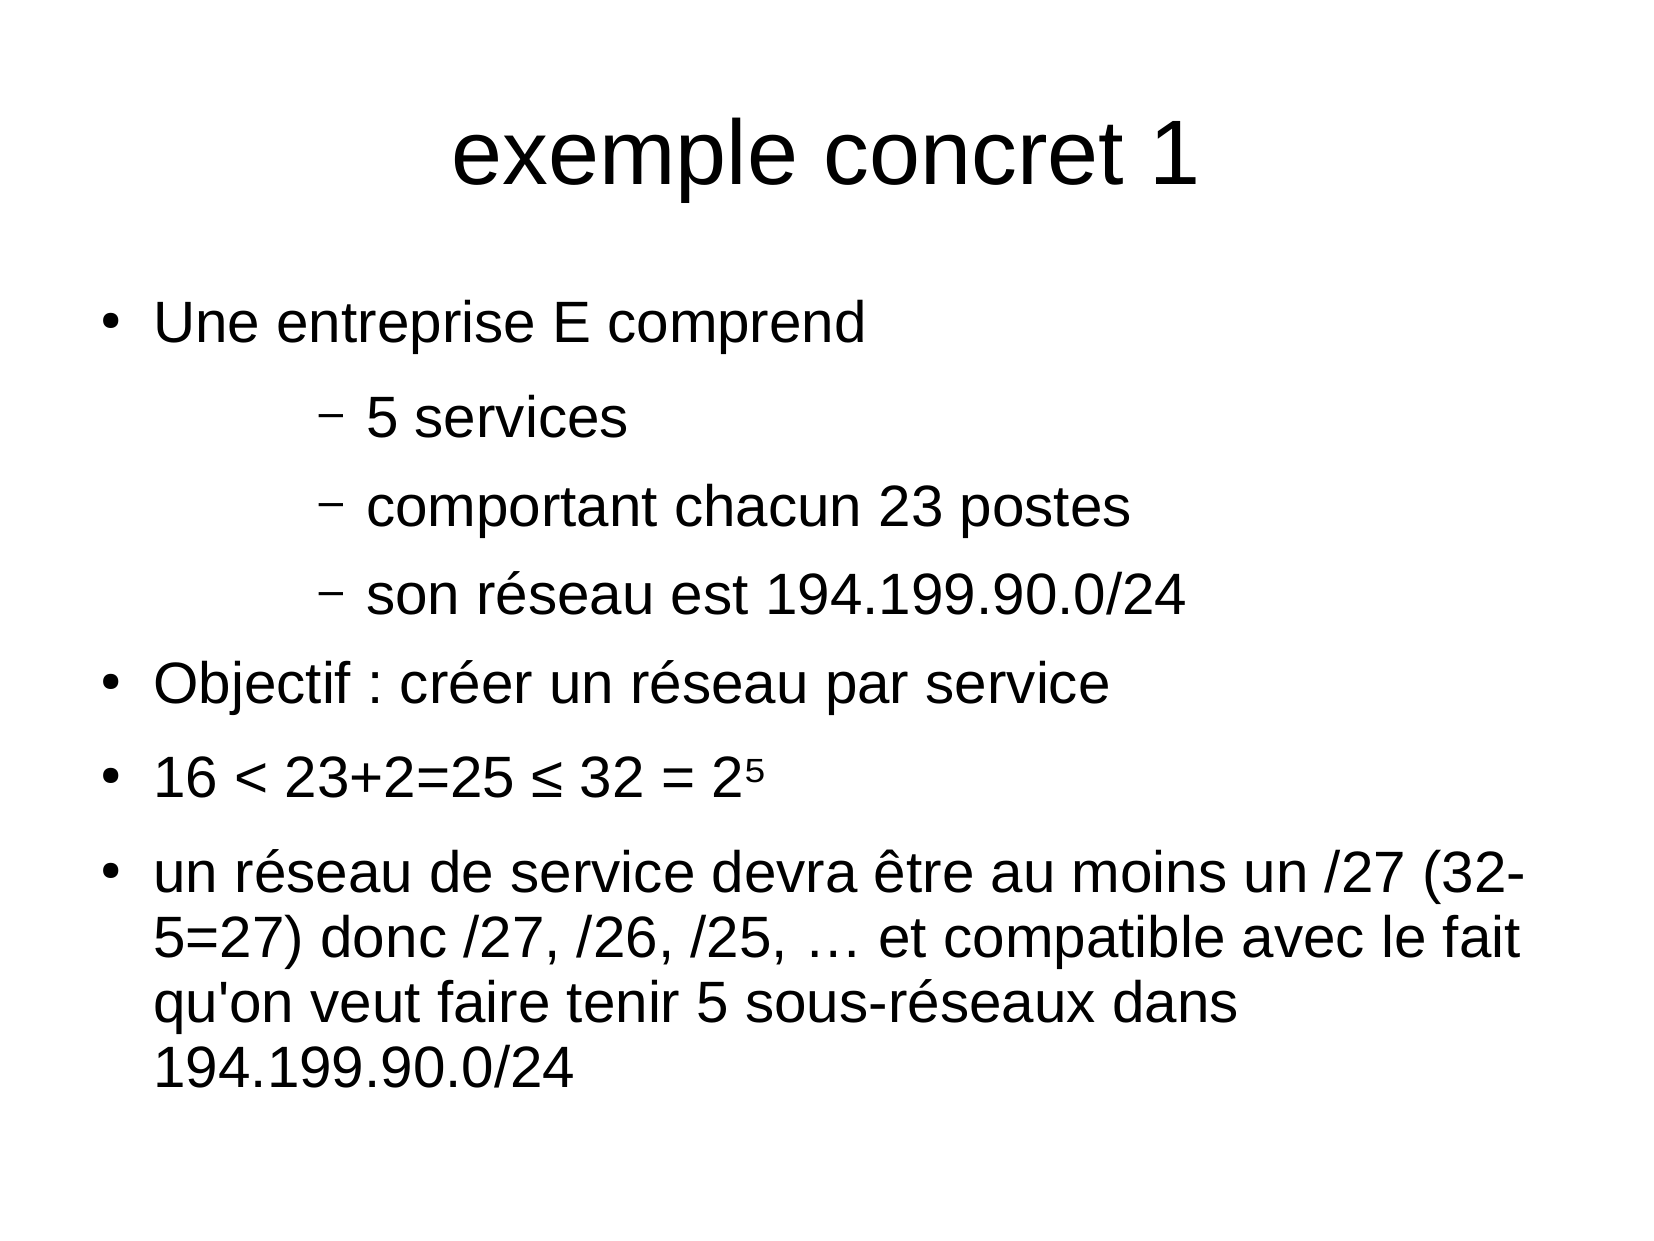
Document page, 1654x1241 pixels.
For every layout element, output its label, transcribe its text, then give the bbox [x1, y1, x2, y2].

list Une entreprise E comprend 5 services comportant chacun 23 postes son réseau est 194.199.90.0/24 Objectif : créer un réseau par service 16 < 23+2=25 ≤ 32 = 2⁵ un réseau de service devra être au moins un /27 (32-5=27) donc /27, /26, /25, … et compatible avec le fait qu'on veut faire tenir 5 sous-réseaux dans 194.199.90.0/24 [82, 290, 1571, 1103]
title exemple concret 1 [82, 49, 1571, 257]
